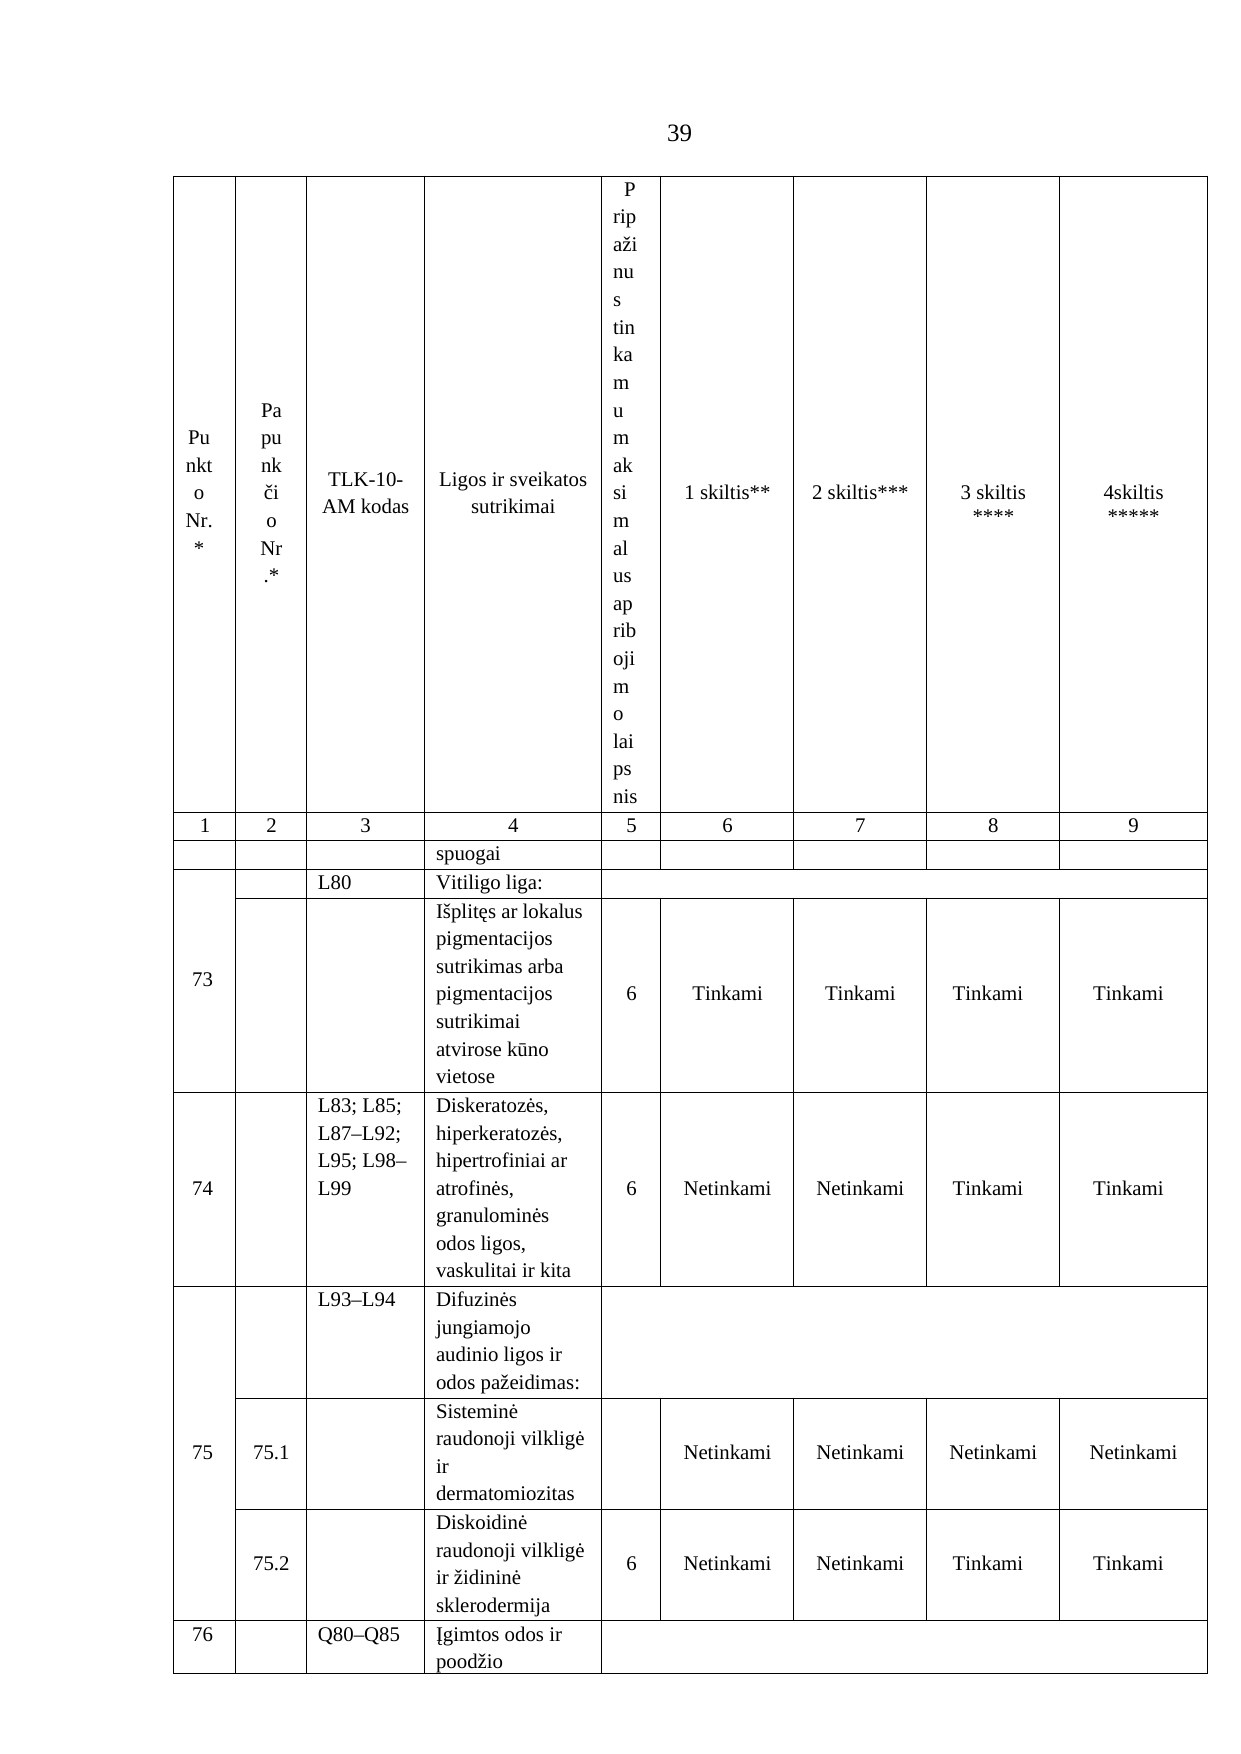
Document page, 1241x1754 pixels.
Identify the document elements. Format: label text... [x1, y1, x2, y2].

table_cell 75.1 [236, 1399, 306, 1509]
table_cell [602, 870, 1207, 897]
table_header Ligos ir sveikatos sutrikimai [425, 177, 601, 812]
table_cell [602, 1399, 660, 1509]
table_cell [307, 1510, 424, 1620]
table_cell 9 [1060, 813, 1207, 840]
table_cell [236, 899, 306, 1092]
table_cell 5 [602, 813, 660, 840]
table_cell L83; L85; L87–L92; L95; L98–L99 [307, 1093, 424, 1286]
table_cell [927, 841, 1059, 869]
table_cell [236, 841, 306, 869]
table_cell [602, 1621, 1207, 1673]
table_cell Diskoidinė raudonoji vilkligė ir židininė sklerodermija [425, 1510, 601, 1620]
table_cell [307, 899, 424, 1092]
table_cell Vitiligo liga: [425, 870, 601, 897]
table_cell [1060, 841, 1207, 869]
table_cell [661, 841, 793, 869]
table_cell 7 [794, 813, 926, 840]
table_cell [174, 841, 235, 869]
table_cell [794, 841, 926, 869]
table_cell Q80–Q85 [307, 1621, 424, 1673]
table_cell Tinkami [1060, 1093, 1207, 1286]
table_header 1 skiltis** [661, 177, 793, 812]
table_header 2 skiltis*** [794, 177, 926, 812]
table_cell Tinkami [661, 899, 793, 1092]
table_cell Netinkami [1060, 1399, 1207, 1509]
table_cell [307, 841, 424, 869]
table_header 4skiltis ***** [1060, 177, 1207, 812]
table_cell Diskeratozės, hiperkeratozės, hipertrofiniai ar atrofinės, granulominės odos ligos, vaskulitai ir kita [425, 1093, 601, 1286]
table_cell 2 [236, 813, 306, 840]
table_cell 75 [174, 1287, 235, 1620]
table_cell Netinkami [661, 1399, 793, 1509]
table_cell [236, 1621, 306, 1673]
table_cell Tinkami [794, 899, 926, 1092]
table_cell 75.2 [236, 1510, 306, 1620]
table_cell L80 [307, 870, 424, 897]
table_cell Difuzinės jungiamojo audinio ligos ir odos pažeidimas: [425, 1287, 601, 1397]
table_cell 74 [174, 1093, 235, 1286]
table_cell Tinkami [1060, 899, 1207, 1092]
table_cell [307, 1399, 424, 1509]
table_cell Netinkami [927, 1399, 1059, 1509]
table_cell Tinkami [927, 899, 1059, 1092]
table_cell Netinkami [661, 1510, 793, 1620]
table_cell 6 [602, 1510, 660, 1620]
table_cell 4 [425, 813, 601, 840]
table_cell 1 [174, 813, 235, 840]
table_cell Netinkami [794, 1093, 926, 1286]
table_cell Netinkami [794, 1510, 926, 1620]
table_header 3 skiltis **** [927, 177, 1059, 812]
table_cell L93–L94 [307, 1287, 424, 1397]
table_cell 73 [174, 870, 235, 1092]
table_cell [236, 870, 306, 897]
table_cell Tinkami [927, 1093, 1059, 1286]
table_header Punkto Nr.* [174, 177, 235, 812]
table_cell 6 [602, 899, 660, 1092]
table_cell 6 [602, 1093, 660, 1286]
table_cell spuogai [425, 841, 601, 869]
table_header Pripažinus tinkamu maksimalus apribojimo laipsnis [602, 177, 660, 812]
table_header TLK-10-AM kodas [307, 177, 424, 812]
table_cell Netinkami [661, 1093, 793, 1286]
table_cell Sisteminė raudonoji vilkligė ir dermatomiozitas [425, 1399, 601, 1509]
table_cell Tinkami [927, 1510, 1059, 1620]
table_cell [236, 1093, 306, 1286]
table_cell 8 [927, 813, 1059, 840]
table_cell [602, 1287, 1207, 1397]
table_cell Išplitęs ar lokalus pigmentacijos sutrikimas arba pigmentacijos sutrikimai atvirose kūno vietose [425, 899, 601, 1092]
table_header Papunkčio Nr.* [236, 177, 306, 812]
table_cell 3 [307, 813, 424, 840]
table_cell [236, 1287, 306, 1397]
table_cell Įgimtos odos ir poodžio [425, 1621, 601, 1673]
table_cell Tinkami [1060, 1510, 1207, 1620]
table_cell [602, 841, 660, 869]
table_cell 6 [661, 813, 793, 840]
table_cell Netinkami [794, 1399, 926, 1509]
table_cell 76 [174, 1621, 235, 1673]
